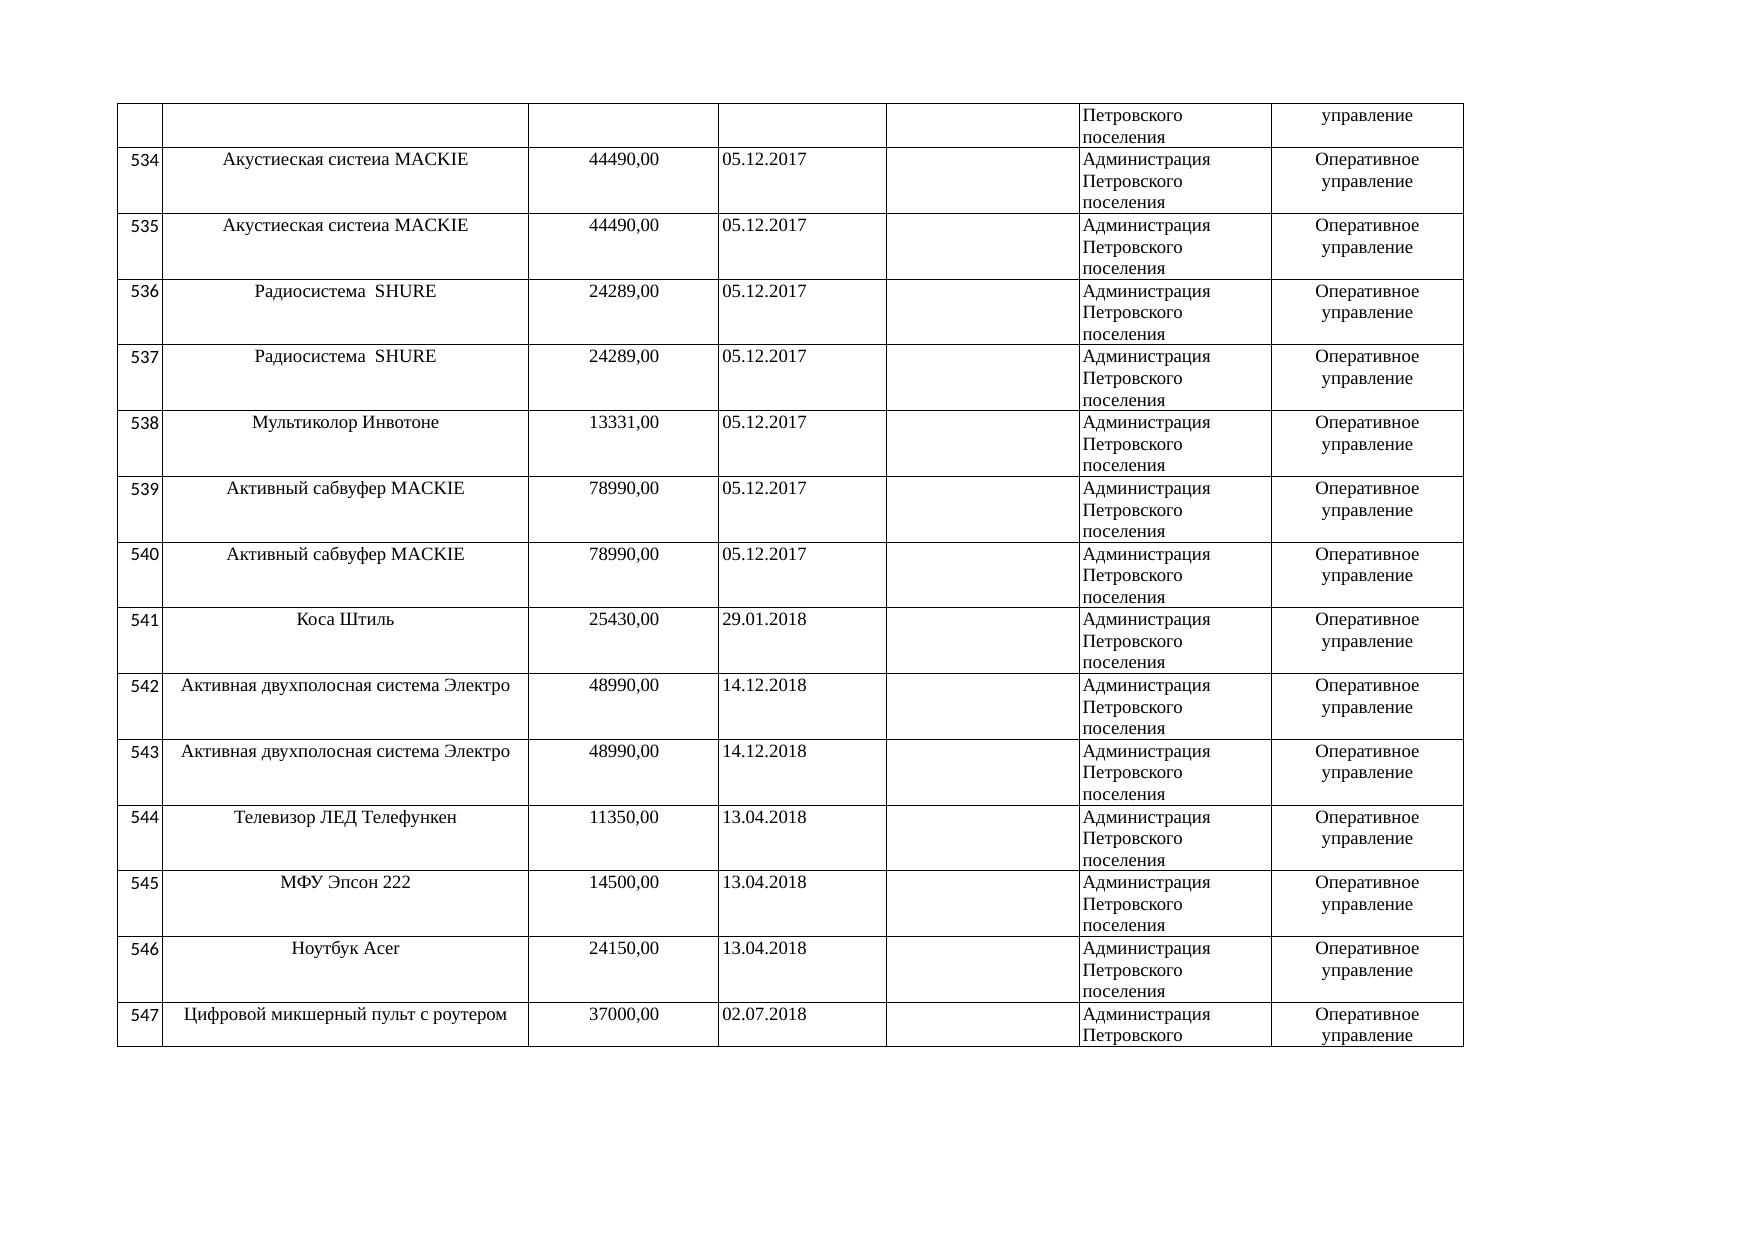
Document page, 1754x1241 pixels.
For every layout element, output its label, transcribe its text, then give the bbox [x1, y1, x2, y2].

table_cell [887, 1003, 1079, 1046]
table_cell 05.12.2017 [719, 411, 886, 476]
table_cell [1464, 1002, 1685, 1046]
table_cell 541 [118, 608, 162, 673]
table_cell [1464, 542, 1685, 607]
table_cell 534 [118, 148, 162, 213]
table_cell [1685, 344, 1754, 410]
table_cell [1464, 279, 1685, 344]
table_cell [163, 104, 528, 147]
table_cell 538 [118, 411, 162, 476]
table_cell 543 [118, 740, 162, 804]
table_cell [1464, 213, 1685, 279]
table_cell Телевизор ЛЕД Телефункен [163, 806, 528, 870]
table_cell Радиосистема SHURE [163, 345, 528, 410]
table_cell Оперативное управление [1272, 280, 1463, 344]
table_cell Активный сабвуфер MACKIE [163, 543, 528, 607]
table_cell Активная двухполосная система Электро [163, 674, 528, 739]
table_cell [529, 104, 718, 147]
table_cell [1464, 607, 1685, 673]
table_cell управление [1272, 104, 1463, 147]
table_cell [1464, 410, 1685, 476]
table_cell [1685, 279, 1754, 344]
table_cell Администрация Петровского поселения [1080, 345, 1271, 410]
table_cell 14500,00 [529, 871, 718, 936]
table_cell 14.12.2018 [719, 740, 886, 804]
table_cell МФУ Эпсон 222 [163, 871, 528, 936]
table_cell [1464, 476, 1685, 542]
table_cell 14.12.2018 [719, 674, 886, 739]
table_cell 537 [118, 345, 162, 410]
table_cell [887, 871, 1079, 936]
table_cell Ноутбук Acer [163, 937, 528, 1002]
table_cell 546 [118, 937, 162, 1002]
table_cell 544 [118, 806, 162, 870]
table_cell [1685, 1002, 1754, 1046]
table_cell 539 [118, 477, 162, 542]
table_cell Администрация Петровского поселения [1080, 214, 1271, 279]
table_cell 25430,00 [529, 608, 718, 673]
table_cell [1464, 739, 1685, 804]
table_cell Активная двухполосная система Электро [163, 740, 528, 804]
table_cell [1685, 673, 1754, 739]
table_cell 13.04.2018 [719, 806, 886, 870]
table_cell Коса Штиль [163, 608, 528, 673]
table_cell [887, 937, 1079, 1002]
table_cell 05.12.2017 [719, 148, 886, 213]
table_cell 48990,00 [529, 740, 718, 804]
table_cell [1464, 805, 1685, 870]
table_cell Оперативное управление [1272, 871, 1463, 936]
table_cell Администрация Петровского поселения [1080, 543, 1271, 607]
table_cell 24289,00 [529, 345, 718, 410]
table_cell 37000,00 [529, 1003, 718, 1046]
table_cell Оперативное управление [1272, 477, 1463, 542]
table_cell 29.01.2018 [719, 608, 886, 673]
table_cell 540 [118, 543, 162, 607]
table_cell Оперативное управление [1272, 937, 1463, 1002]
table_cell Администрация Петровского [1080, 1003, 1271, 1046]
table_cell [887, 740, 1079, 804]
table_cell 11350,00 [529, 806, 718, 870]
table_cell 78990,00 [529, 543, 718, 607]
table_cell Оперативное управление [1272, 411, 1463, 476]
table_cell [1685, 410, 1754, 476]
table_cell [887, 806, 1079, 870]
table_cell [887, 214, 1079, 279]
table_cell Администрация Петровского поселения [1080, 674, 1271, 739]
table_cell 05.12.2017 [719, 543, 886, 607]
table_cell Акустиеская систеиа MACKIE [163, 148, 528, 213]
table_cell 44490,00 [529, 214, 718, 279]
table_cell [1685, 542, 1754, 607]
table_cell 05.12.2017 [719, 214, 886, 279]
table_cell 44490,00 [529, 148, 718, 213]
table_cell 13.04.2018 [719, 871, 886, 936]
table_cell Оперативное управление [1272, 608, 1463, 673]
table_cell Администрация Петровского поселения [1080, 740, 1271, 804]
table_cell [1685, 147, 1754, 213]
table_cell 78990,00 [529, 477, 718, 542]
table_cell [1464, 103, 1685, 147]
table_cell Администрация Петровского поселения [1080, 608, 1271, 673]
table_cell 05.12.2017 [719, 345, 886, 410]
table_cell [887, 148, 1079, 213]
table_cell [1464, 936, 1685, 1002]
table_cell Мультиколор Инвотоне [163, 411, 528, 476]
table_cell [887, 280, 1079, 344]
table_cell 13.04.2018 [719, 937, 886, 1002]
table_cell 24289,00 [529, 280, 718, 344]
table_cell Администрация Петровского поселения [1080, 477, 1271, 542]
table_cell Администрация Петровского поселения [1080, 806, 1271, 870]
table_cell [1685, 607, 1754, 673]
table_cell 536 [118, 280, 162, 344]
table_cell [887, 411, 1079, 476]
table_cell [887, 543, 1079, 607]
table_cell [1685, 805, 1754, 870]
table_cell [1685, 213, 1754, 279]
table_cell Петровского поселения [1080, 104, 1271, 147]
table_cell 24150,00 [529, 937, 718, 1002]
table_cell 545 [118, 871, 162, 936]
table_cell 05.12.2017 [719, 280, 886, 344]
table_cell 547 [118, 1003, 162, 1046]
table_cell [887, 674, 1079, 739]
table_cell [1685, 476, 1754, 542]
table_cell Оперативное управление [1272, 214, 1463, 279]
table_cell Администрация Петровского поселения [1080, 871, 1271, 936]
table_cell [1464, 870, 1685, 936]
table_cell [887, 608, 1079, 673]
table_cell Акустиеская систеиа MACKIE [163, 214, 528, 279]
table_cell Радиосистема SHURE [163, 280, 528, 344]
table_cell 13331,00 [529, 411, 718, 476]
table_cell Администрация Петровского поселения [1080, 411, 1271, 476]
table_cell [719, 104, 886, 147]
table_cell Администрация Петровского поселения [1080, 280, 1271, 344]
table_cell [887, 104, 1079, 147]
table_cell [887, 477, 1079, 542]
table_cell [1464, 344, 1685, 410]
table_cell [1464, 673, 1685, 739]
table_cell Оперативное управление [1272, 345, 1463, 410]
table_cell 542 [118, 674, 162, 739]
table_cell [1685, 103, 1754, 147]
table_cell [887, 345, 1079, 410]
table_cell 02.07.2018 [719, 1003, 886, 1046]
table_cell [1685, 739, 1754, 804]
table_cell 48990,00 [529, 674, 718, 739]
table_cell [1464, 147, 1685, 213]
table_cell Администрация Петровского поселения [1080, 148, 1271, 213]
table_cell Оперативное управление [1272, 740, 1463, 804]
table_cell Оперативное управление [1272, 543, 1463, 607]
table_cell Активный сабвуфер MACKIE [163, 477, 528, 542]
table_cell 535 [118, 214, 162, 279]
table_cell Оперативное управление [1272, 806, 1463, 870]
table_cell Оперативное управление [1272, 674, 1463, 739]
table_cell [1685, 870, 1754, 936]
table_cell Администрация Петровского поселения [1080, 937, 1271, 1002]
table_cell 05.12.2017 [719, 477, 886, 542]
table_cell Оперативное управление [1272, 1003, 1463, 1046]
table_cell Цифровой микшерный пульт с роутером [163, 1003, 528, 1046]
table_cell [1685, 936, 1754, 1002]
table_cell [118, 104, 162, 147]
table_cell Оперативное управление [1272, 148, 1463, 213]
